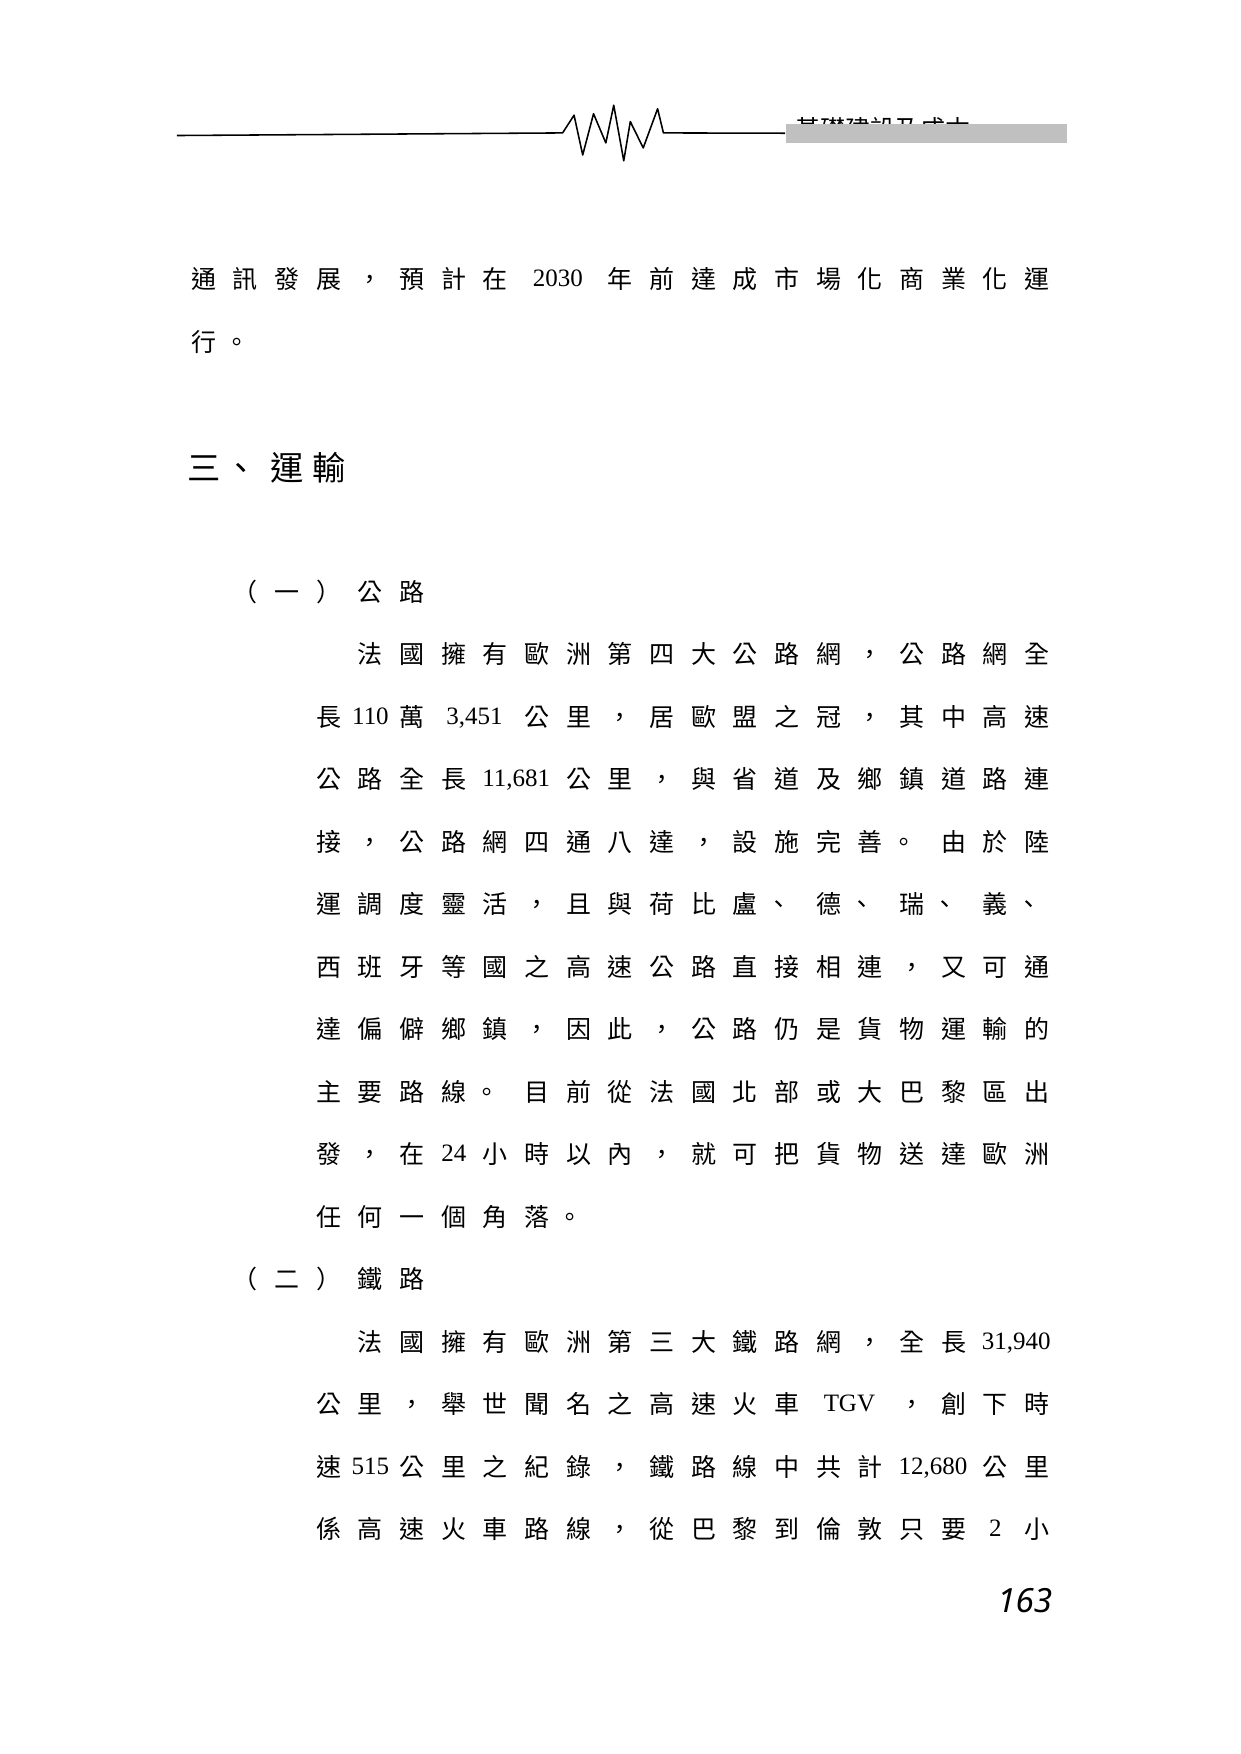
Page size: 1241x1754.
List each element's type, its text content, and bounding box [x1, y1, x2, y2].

text 法國擁有歐洲第三大鐵路網，全長31,940公里，舉世聞名之高速火車TGV，創下時速515公里之紀錄，鐵路線中共計12,680公里係高速火車路線，從巴黎到倫敦只要2小 [281, 1299, 1058, 1549]
text （一）公路 [207, 549, 1058, 611]
text 三、運輸 [183, 424, 1058, 486]
text （二）鐵路 [207, 1236, 1058, 1299]
text 通訊發展，預計在2030年前達成市場化商業化運行。 [183, 236, 1058, 361]
text 法國擁有歐洲第四大公路網，公路網全長110萬3,451公里，居歐盟之冠，其中高速公路全長11,681公里，與省道及鄉鎮道路連接，公路網四通八達，設施完善。由於陸運調度靈活，且與荷比盧、德、瑞、義、西班牙等國之高速公路直接相連，又可通達偏僻鄉鎮，因此，公路仍是貨物運輸的主要路線。目前從法國北部或大巴黎區出發，在24小時以內，就可把貨物送達歐洲任何一個角落。 [281, 611, 1058, 1236]
